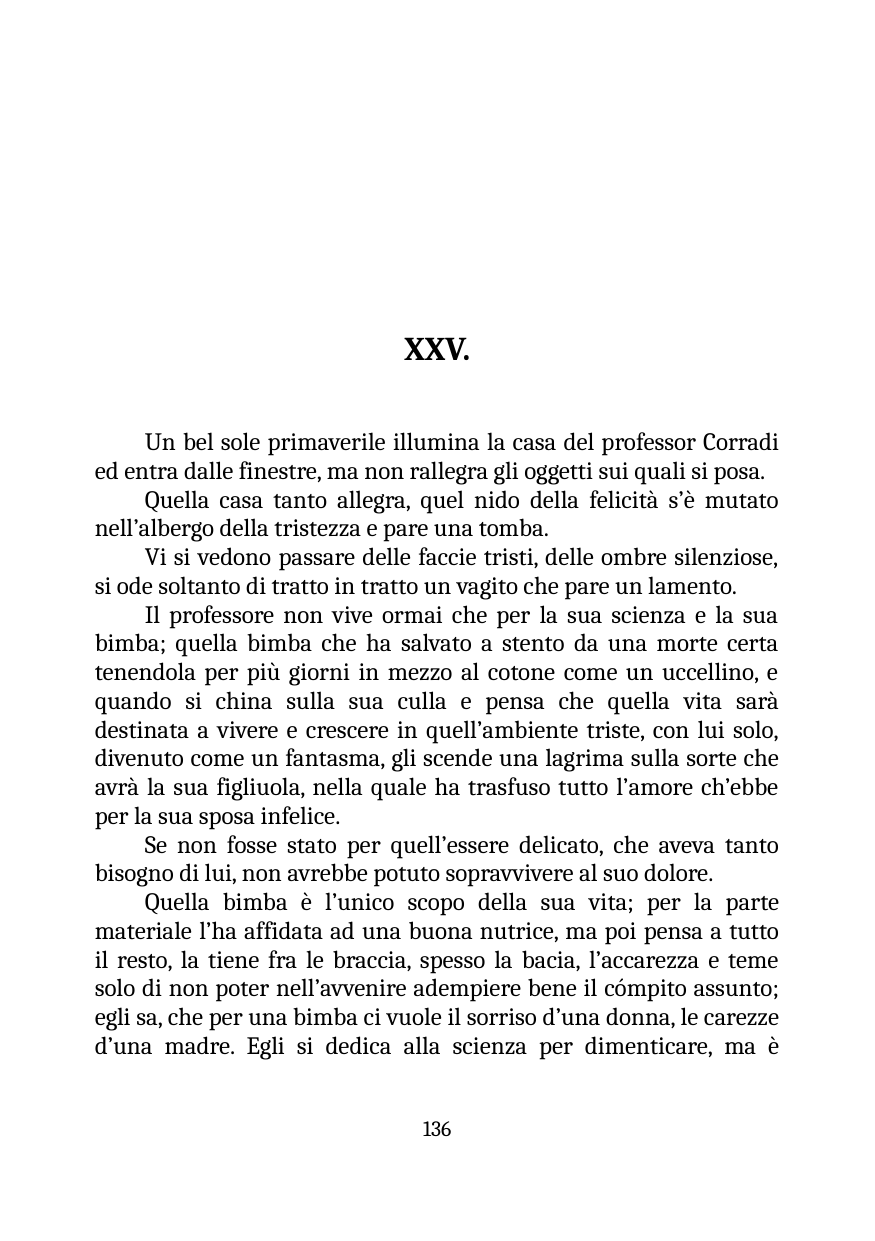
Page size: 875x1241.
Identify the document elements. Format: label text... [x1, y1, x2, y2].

text Quella casa tanto allegra, quel nido della felicità s’è mutato nell’albergo della tristezza e pare una tomba. [94, 486, 779, 543]
text Vi si vedono passare delle faccie tristi, delle ombre silenziose, si ode soltanto di tratto in tratto un vagito che pare un lamento. [94, 543, 779, 601]
subtitle XXV. [94, 331, 779, 369]
text Quella bimba è l’unico scopo della sua vita; per la parte materiale l’ha affidata ad una buona nutrice, ma poi pensa a tutto il resto, la tiene fra le braccia, spesso la bacia, l’accarezza e teme solo di non poter nell’avvenire adempiere bene il cómpito assunto; egli sa, che per una bimba ci vuole il sorriso d’una donna, le carezze d’una madre. Egli si dedica alla scienza per dimenticare, ma è [94, 888, 779, 1061]
text Un bel sole primaverile illumina la casa del professor Corradi ed entra dalle finestre, ma non rallegra gli oggetti sui quali si posa. [94, 428, 779, 486]
text Il professore non vive ormai che per la sua scienza e la sua bimba; quella bimba che ha salvato a stento da una morte certa tenendola per più giorni in mezzo al cotone come un uccellino, e quando si china sulla sua culla e pensa che quella vita sarà destinata a vivere e crescere in quell’ambiente triste, con lui solo, divenuto come un fantasma, gli scende una lagrima sulla sorte che avrà la sua figliuola, nella quale ha trasfuso tutto l’amore ch’ebbe per la sua sposa infelice. [94, 601, 779, 831]
text Se non fosse stato per quell’essere delicato, che aveva tanto bisogno di lui, non avrebbe potuto sopravvivere al suo dolore. [94, 831, 779, 888]
